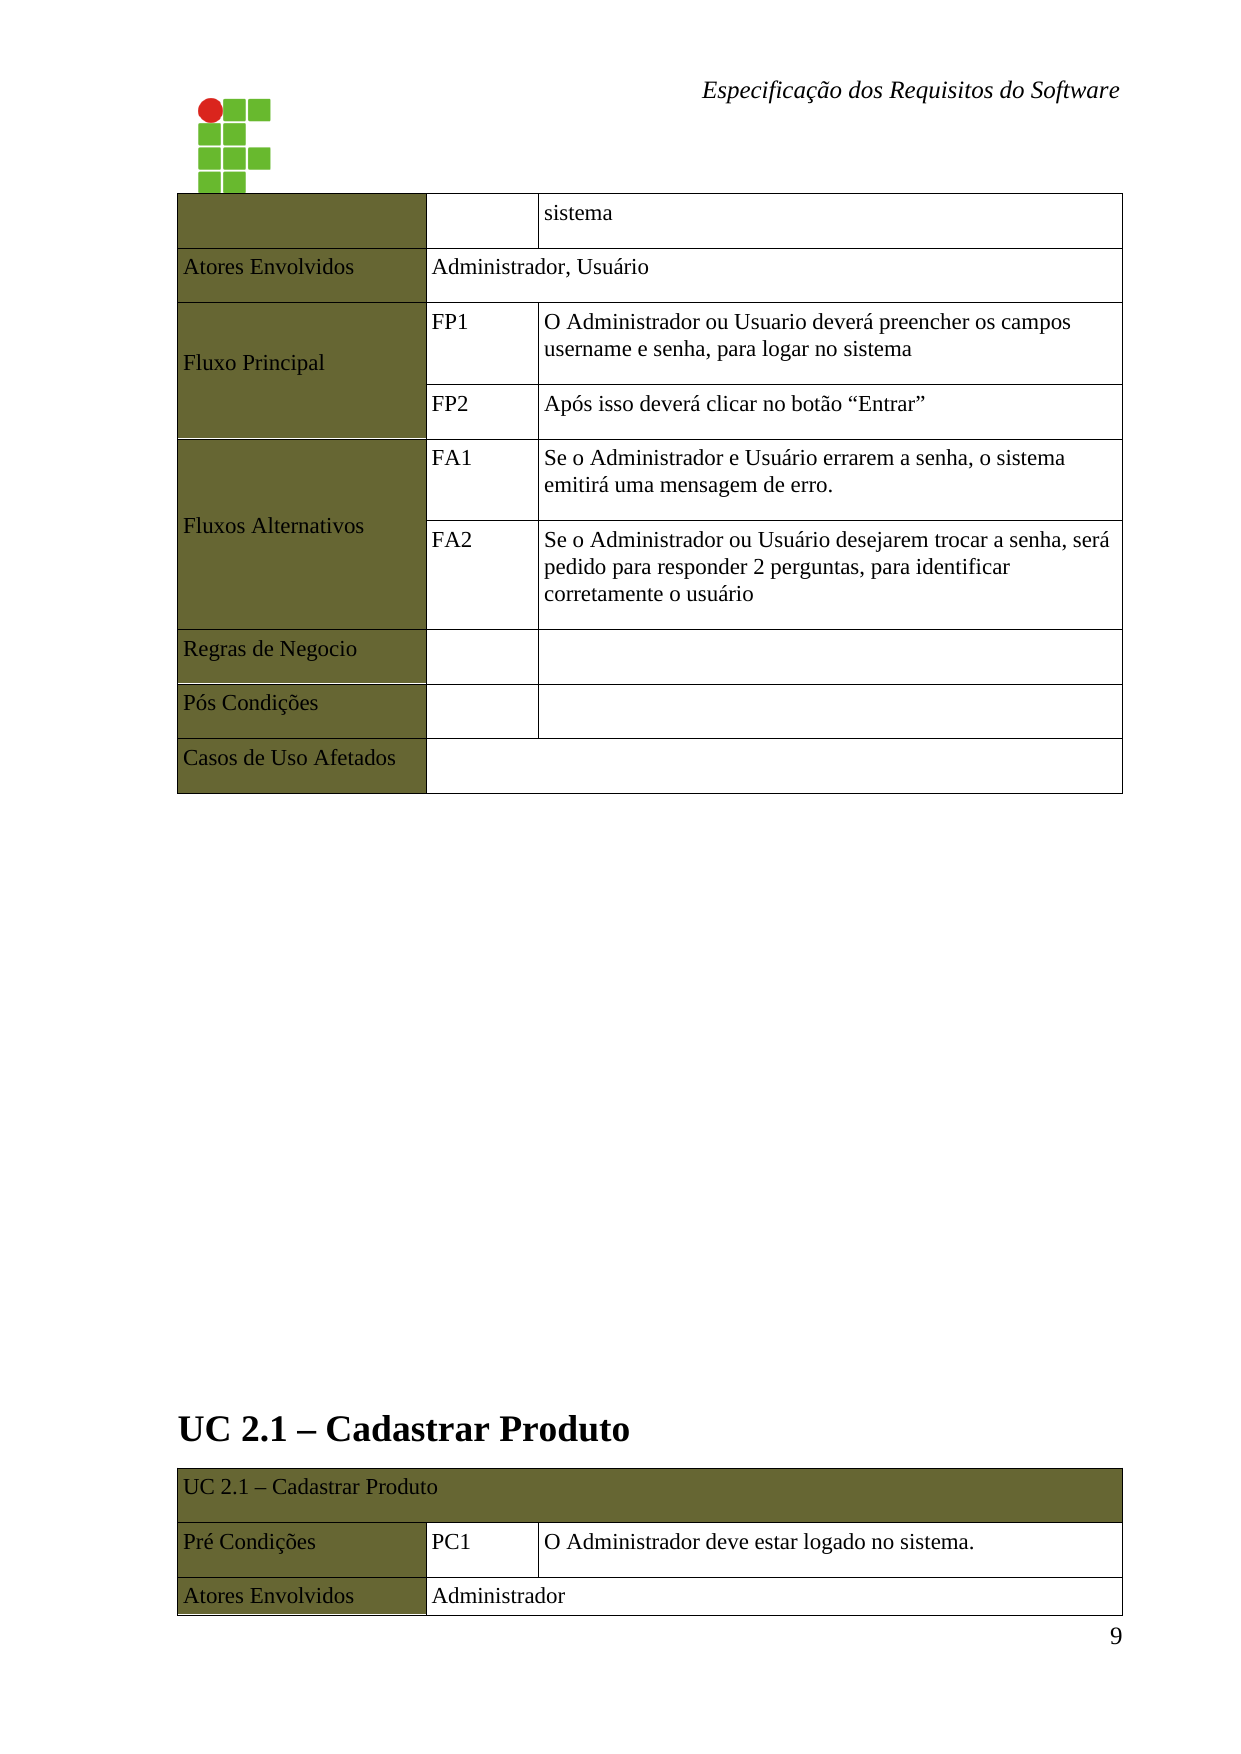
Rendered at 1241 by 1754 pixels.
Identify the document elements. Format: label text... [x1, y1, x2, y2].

table_cell Pré Condições [178, 1523, 426, 1577]
table_cell FP2 [427, 385, 538, 438]
table_cell [178, 194, 426, 248]
table_cell Atores Envolvidos [178, 249, 426, 302]
table_header UC 2.1 – Cadastrar Produto [178, 1469, 1122, 1522]
table_cell Atores Envolvidos [178, 1578, 426, 1614]
table_cell FA1 [427, 440, 538, 520]
table_cell sistema [539, 194, 1122, 248]
table_cell Fluxo Principal [178, 303, 426, 438]
table_cell [539, 630, 1122, 683]
table_cell Se o Administrador ou Usuário desejarem trocar a senha, será pedido para responder 2 perguntas, para identificar corretamente o usuário [539, 521, 1122, 629]
table_cell FA2 [427, 521, 538, 629]
table_cell Regras de Negocio [178, 630, 426, 683]
table_cell O Administrador ou Usuario deverá preencher os campos username e senha, para logar no sistema [539, 303, 1122, 384]
table_cell [427, 739, 1122, 793]
table_cell Após isso deverá clicar no botão “Entrar” [539, 385, 1122, 438]
table_cell [539, 685, 1122, 738]
table_cell Fluxos Alternativos [178, 440, 426, 629]
table_cell [427, 630, 538, 683]
table_cell Se o Administrador e Usuário errarem a senha, o sistema emitirá uma mensagem de erro. [539, 440, 1122, 520]
table_cell Administrador, Usuário [427, 249, 1122, 302]
table_cell Administrador [427, 1578, 1122, 1614]
table_cell Pós Condições [178, 685, 426, 738]
table_cell Casos de Uso Afetados [178, 739, 426, 793]
picture [195, 98, 271, 193]
table_cell O Administrador deve estar logado no sistema. [539, 1523, 1122, 1577]
text UC 2.1 – Cadastrar Produto [177, 1406, 1122, 1449]
table_cell PC1 [427, 1523, 538, 1577]
table_cell [427, 685, 538, 738]
table_cell [427, 194, 538, 248]
table_cell FP1 [427, 303, 538, 384]
